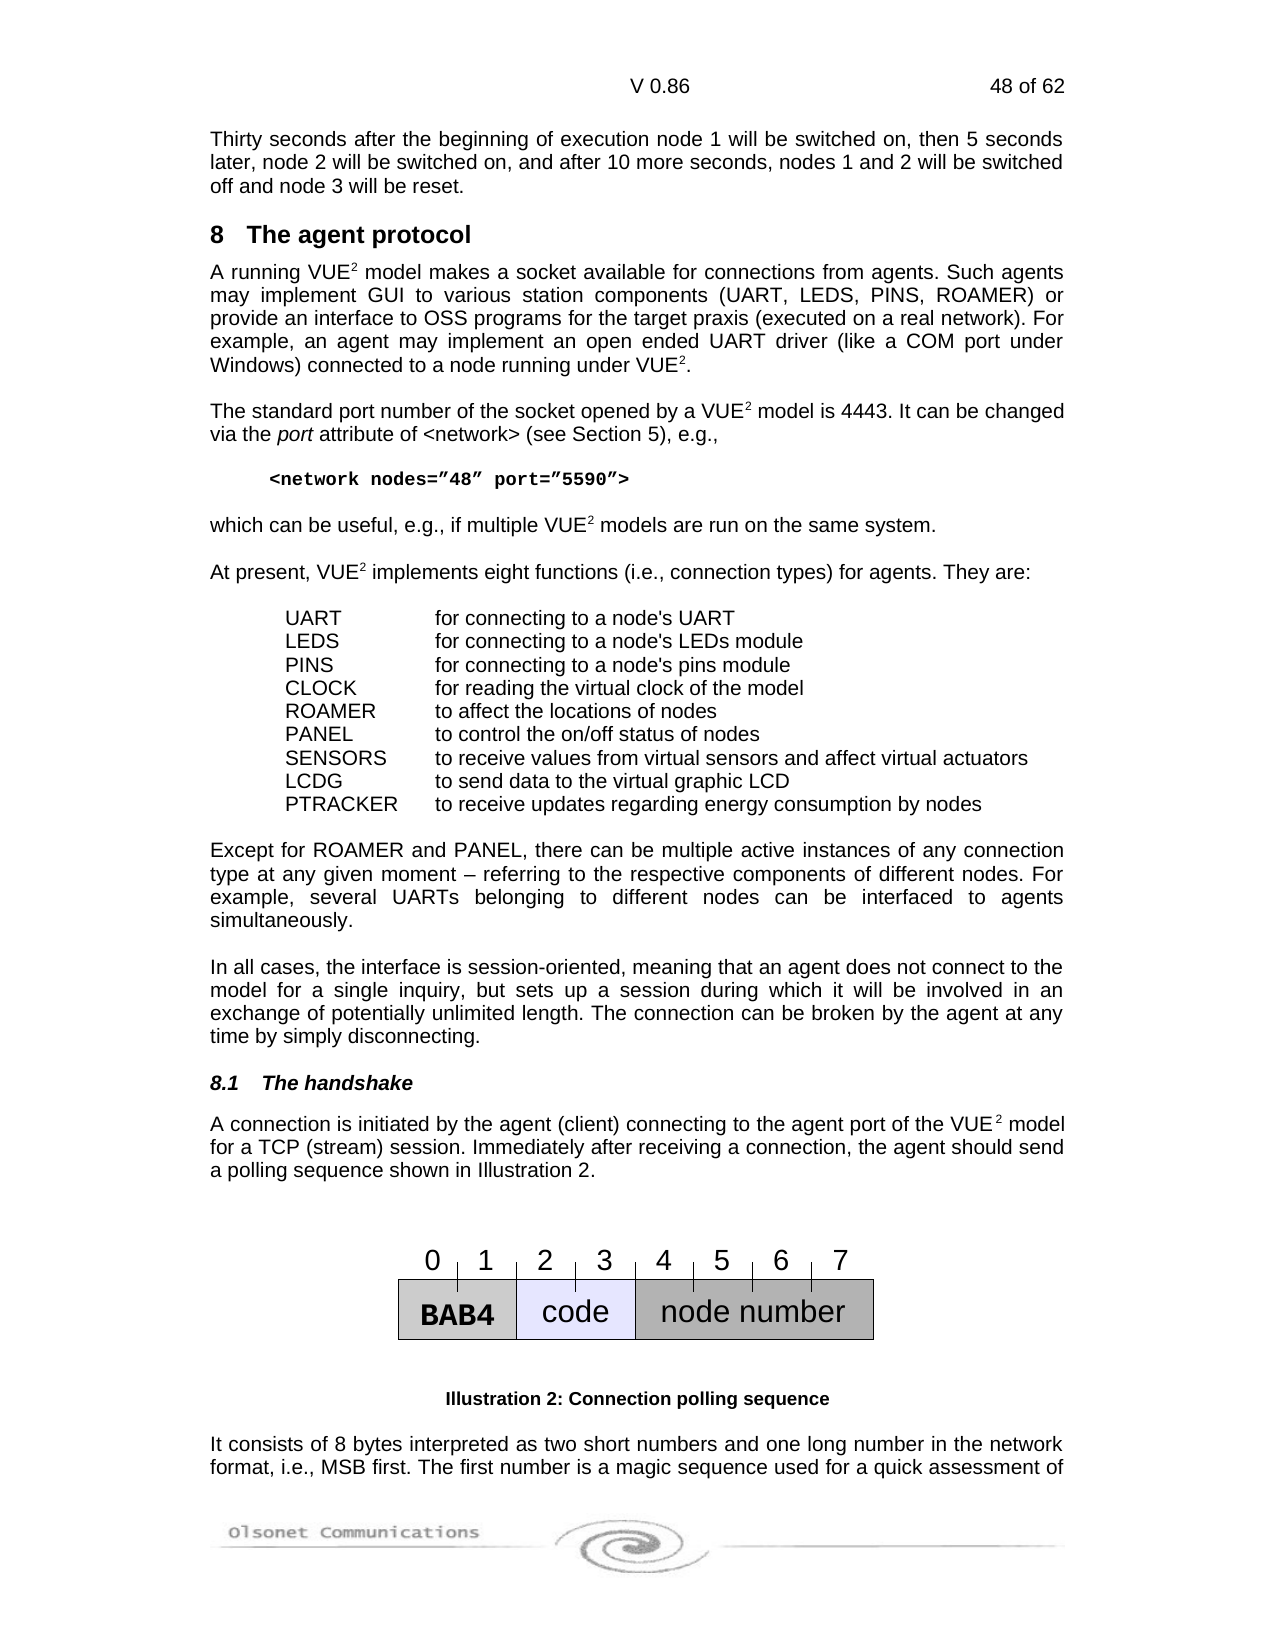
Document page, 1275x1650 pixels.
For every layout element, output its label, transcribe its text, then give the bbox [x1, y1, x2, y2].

text In all cases, the interface is session-oriented, meaning that an agent does not connect to the model for a single inquiry, but sets up a session during which it will be involved in an exchange of potentially unlimited length. The connection can be broken by the agent at any time by simply disconnecting. [210, 955, 1065, 1048]
text PANEL to control the on/off status of nodes [285, 723, 1065, 746]
text ROAMER to affect the locations of nodes [285, 700, 1065, 723]
text Illustration 2: Connection polling sequence [390, 1388, 885, 1409]
text At present, VUE2 implements eight functions (i.e., connection types) for agents. They are: [210, 560, 1065, 583]
text <network nodes=”48” port=”5590”> [269, 469, 1065, 491]
text which can be useful, e.g., if multiple VUE2 models are run on the same system. [210, 514, 1065, 537]
text It consists of 8 bytes interpreted as two short numbers and one long number in the network format, i.e., MSB first. The first number is a magic sequence used for a quick assessment of [210, 1433, 1065, 1479]
picture [210, 1504, 1065, 1596]
text PINS for connecting to a node's pins module [285, 653, 1065, 676]
subtitle The agent protocol [210, 221, 1065, 248]
subtitle The handshake [210, 1071, 1065, 1094]
text PTRACKER to receive updates regarding energy consumption by nodes [285, 793, 1065, 816]
text UART for connecting to a node's UART [285, 607, 1065, 630]
text The standard port number of the socket opened by a VUE2 model is 4443. It can be changed via the port attribute of <network> (see Section 5), e.g., [210, 400, 1065, 446]
text LCDG to send data to the virtual graphic LCD [285, 769, 1065, 793]
text A running VUE2 model makes a socket available for connections from agents. Such agents may implement GUI to various station components (UART, LEDS, PINS, ROAMER) or provide an interface to OSS programs for the target praxis (executed on a real network). For example, an agent may implement an open ended UART driver (like a COM port under Windows) connected to a node running under VUE2. [210, 260, 1065, 376]
text A connection is initiated by the agent (client) connecting to the agent port of the VUE2 model for a TCP (stream) session. Immediately after receiving a connection, the agent should send a polling sequence shown in Illustration 2. [210, 1112, 1065, 1182]
text Except for ROAMER and PANEL, there can be multiple active instances of any connection type at any given moment – referring to the respective components of different nodes. For example, several UARTs belonging to different nodes can be interfaced to agents simultaneously. [210, 839, 1065, 932]
text SENSORS to receive values from virtual sensors and affect virtual actuators [285, 746, 1065, 769]
text CLOCK for reading the virtual clock of the model [285, 676, 1065, 700]
text LEDS for connecting to a node's LEDs module [285, 630, 1065, 653]
text Thirty seconds after the beginning of execution node 1 will be switched on, then 5 seconds later, node 2 will be switched on, and after 10 more seconds, nodes 1 and 2 will be switched off and node 3 will be reset. [210, 128, 1065, 197]
